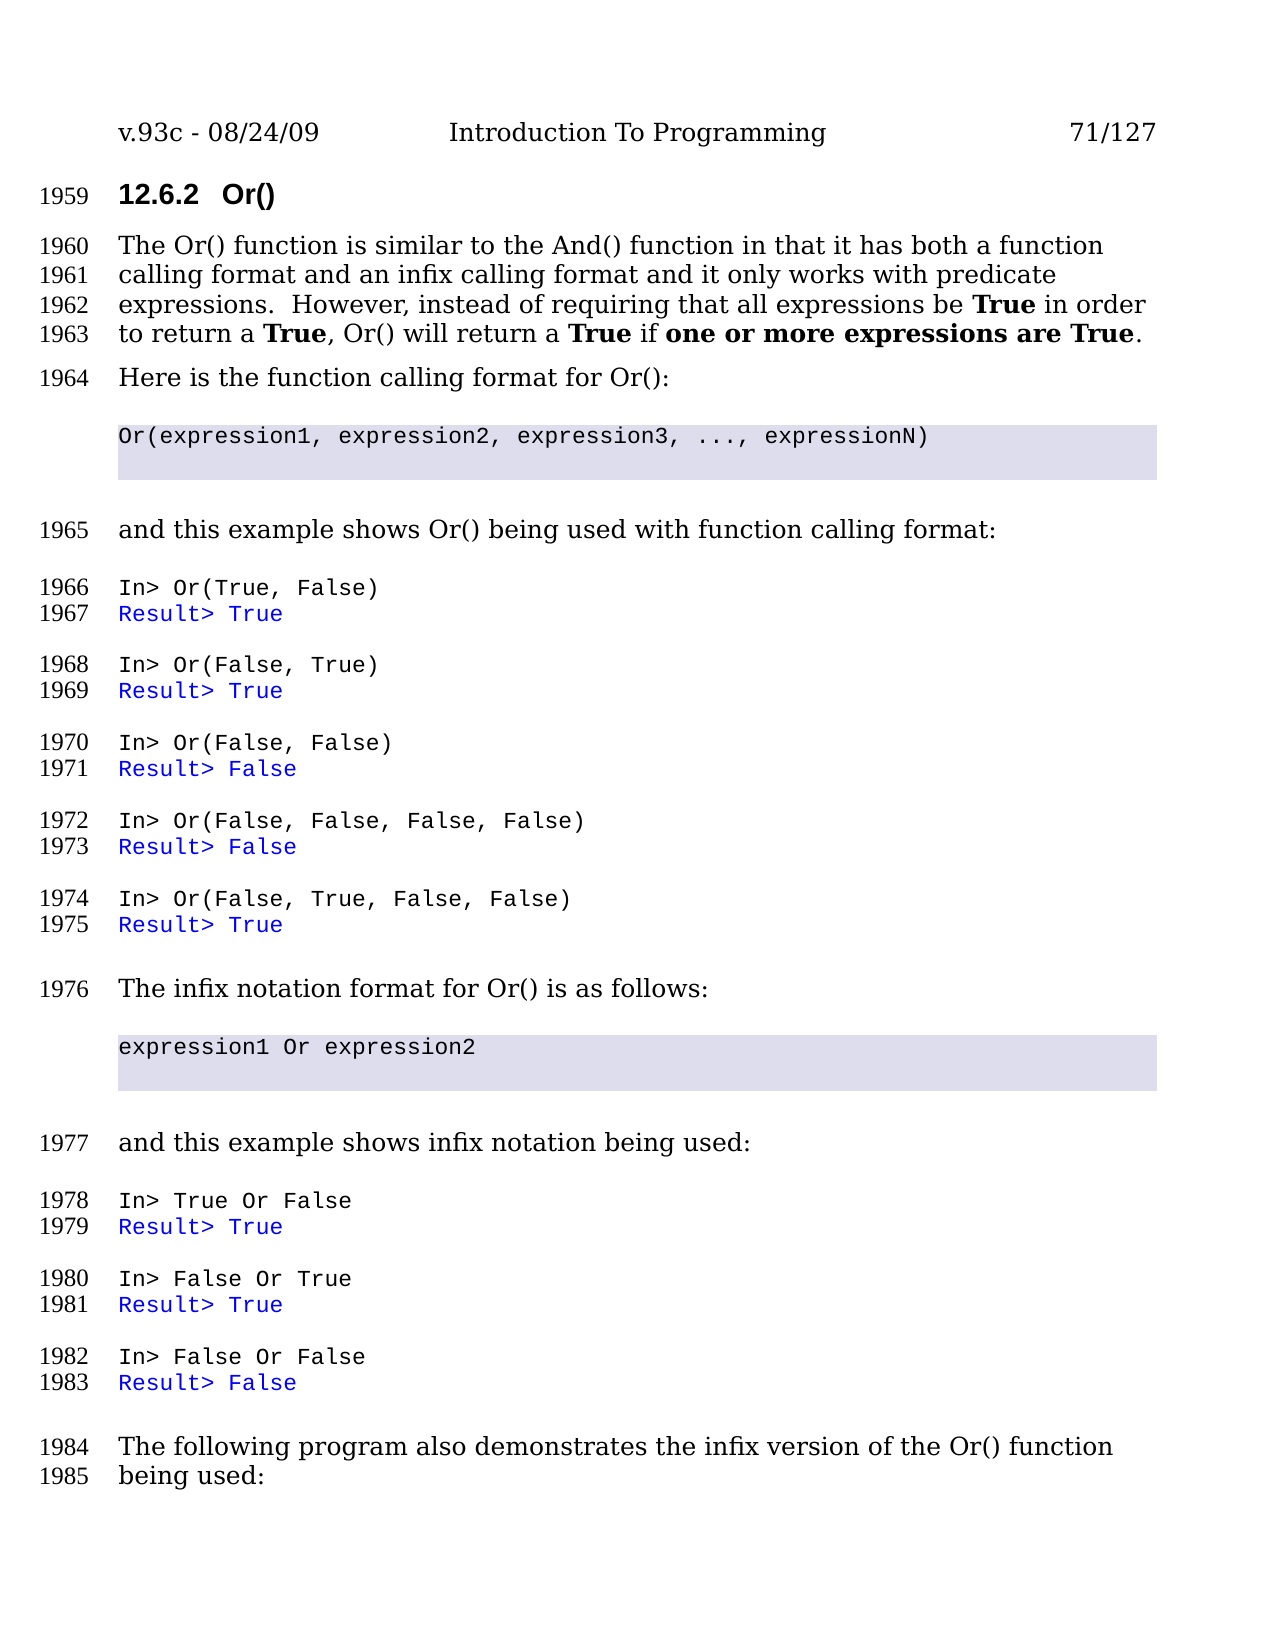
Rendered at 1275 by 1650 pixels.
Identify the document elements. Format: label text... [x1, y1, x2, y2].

text Result> False [118, 835, 1157, 861]
text Result> True [118, 680, 1157, 706]
text Result> True [118, 602, 1157, 628]
text In> Or(False, True, False, False) [118, 887, 1157, 913]
text Result> True [118, 913, 1157, 939]
text In> Or(False, True) [118, 654, 1157, 680]
text Result> False [118, 757, 1157, 783]
text The infix notation format for Or() is as follows: [118, 974, 1157, 1003]
text In> False Or True [118, 1268, 1157, 1293]
text The Or() function is similar to the And() function in that it has both a function calling format and an infix calling format and it only works with predicate expressions. However, instead of requiring that all expressions be True in order to return a True, Or() will return a True if one or more expressions are True. [118, 231, 1157, 348]
subtitle Or() [118, 177, 1157, 210]
table_header Or(expression1, expression2, expression3, ..., expressionN) [118, 425, 1157, 480]
text In> True Or False [118, 1190, 1157, 1216]
text Result> True [118, 1216, 1157, 1242]
text Result> True [118, 1293, 1157, 1319]
text In> Or(False, False, False, False) [118, 809, 1157, 835]
text and this example shows Or() being used with function calling format: [118, 515, 1157, 544]
text In> Or(False, False) [118, 732, 1157, 757]
table_header expression1 Or expression2 [118, 1035, 1157, 1091]
text Result> False [118, 1371, 1157, 1397]
text In> Or(True, False) [118, 576, 1157, 602]
text In> False Or False [118, 1345, 1157, 1371]
text and this example shows infix notation being used: [118, 1129, 1157, 1158]
text The following program also demonstrates the infix version of the Or() function being used: [118, 1432, 1157, 1491]
text Here is the function calling format for Or(): [118, 363, 1157, 392]
